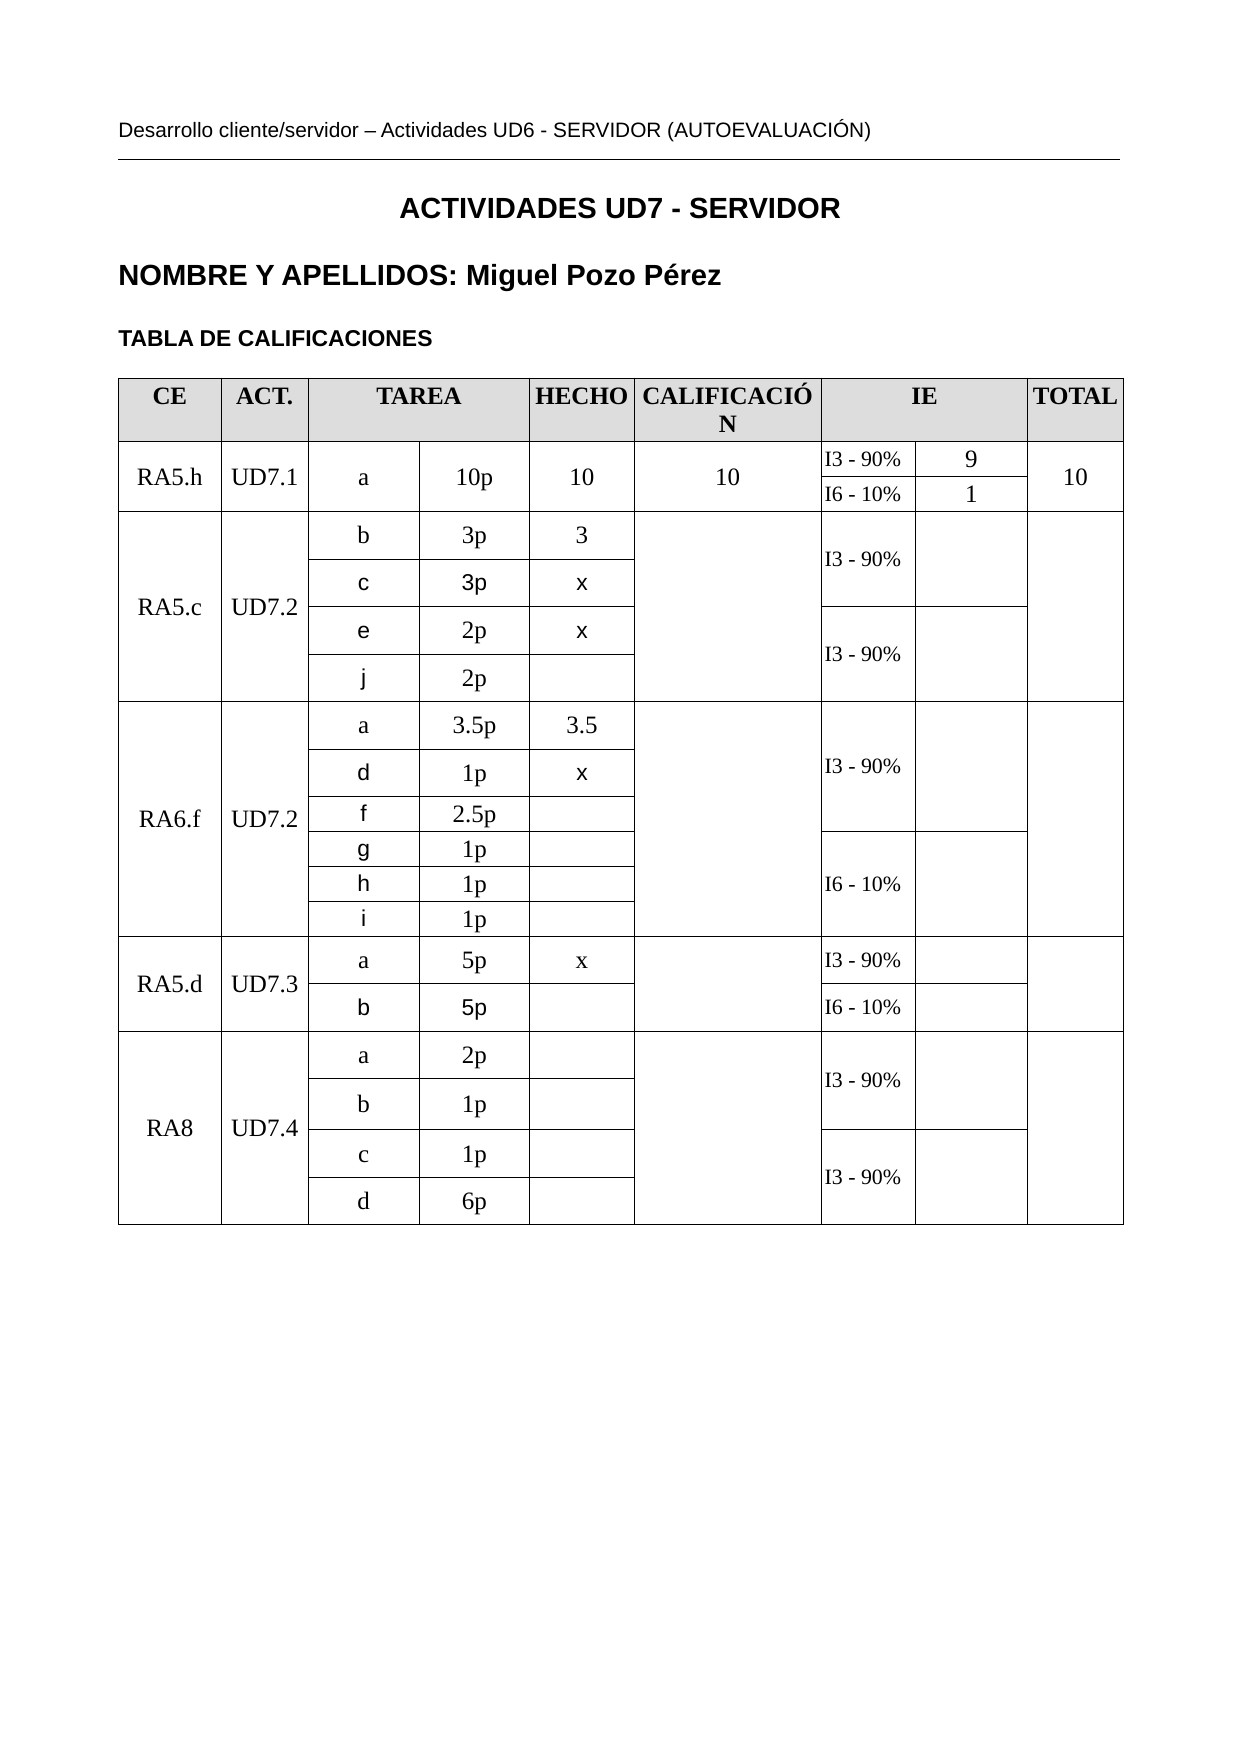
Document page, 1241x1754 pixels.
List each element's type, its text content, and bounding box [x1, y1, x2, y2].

table_cell [635, 937, 821, 1031]
table_cell UD7.3 [222, 937, 308, 1031]
table_cell x [530, 750, 634, 796]
table_cell 1p [420, 867, 529, 901]
table_cell [530, 1130, 634, 1177]
table_cell [530, 902, 634, 936]
table_cell 10 [530, 442, 634, 511]
table_cell [916, 607, 1027, 701]
table_cell [1028, 512, 1123, 701]
table_cell 2.5p [420, 797, 529, 831]
table_cell [635, 702, 821, 936]
table_cell x [530, 937, 634, 983]
table_cell [530, 867, 634, 901]
table_cell I3 - 90% [822, 1032, 915, 1129]
table_cell 5p [420, 937, 529, 983]
table_cell 3p [420, 560, 529, 606]
table_cell [530, 655, 634, 701]
table_cell [916, 702, 1027, 831]
table_cell [1028, 702, 1123, 936]
table_cell 1p [420, 1079, 529, 1129]
table_cell j [309, 655, 419, 701]
table_cell 5p [420, 984, 529, 1031]
table_header IE [822, 379, 1027, 441]
text NOMBRE Y APELLIDOS: Miguel Pozo Pérez [118, 258, 1122, 291]
table_cell [530, 984, 634, 1031]
table_cell x [530, 607, 634, 653]
table_cell [530, 1178, 634, 1224]
table_cell i [309, 902, 419, 936]
table_cell 2p [420, 1032, 529, 1078]
table_header CALIFICACIÓN [635, 379, 821, 441]
table_cell I3 - 90% [822, 512, 915, 606]
table_cell e [309, 607, 419, 653]
table_cell I3 - 90% [822, 1130, 915, 1224]
table_cell 1p [420, 750, 529, 796]
table_cell [635, 1032, 821, 1224]
table_cell 9 [916, 442, 1027, 476]
table_cell UD7.1 [222, 442, 308, 511]
table_cell 3.5p [420, 702, 529, 748]
table_cell RA5.h [119, 442, 221, 511]
table_cell c [309, 560, 419, 606]
table_cell RA6.f [119, 702, 221, 936]
table_cell d [309, 1178, 419, 1224]
table_cell x [530, 560, 634, 606]
table_cell [916, 1032, 1027, 1129]
table_cell [530, 1079, 634, 1129]
table_cell RA5.d [119, 937, 221, 1031]
table_cell [916, 937, 1027, 983]
table_cell 2p [420, 655, 529, 701]
table_cell I3 - 90% [822, 442, 915, 476]
table_cell a [309, 702, 419, 748]
table_cell UD7.2 [222, 702, 308, 936]
table_header CE [119, 379, 221, 441]
table_cell I6 - 10% [822, 477, 915, 511]
table_cell 10 [635, 442, 821, 511]
table_cell RA5.c [119, 512, 221, 701]
table_cell RA8 [119, 1032, 221, 1224]
table_cell [916, 1130, 1027, 1224]
table_cell 10 [1028, 442, 1123, 511]
table_cell a [309, 1032, 419, 1078]
table_cell [530, 797, 634, 831]
table_cell g [309, 832, 419, 866]
table_header ACT. [222, 379, 308, 441]
table_cell UD7.2 [222, 512, 308, 701]
table_cell h [309, 867, 419, 901]
table_cell 1p [420, 832, 529, 866]
table_cell 1 [916, 477, 1027, 511]
text TABLA DE CALIFICACIONES [118, 325, 1122, 351]
table_cell 2p [420, 607, 529, 653]
table_cell I3 - 90% [822, 702, 915, 831]
table_cell [635, 512, 821, 701]
table_cell [916, 512, 1027, 606]
table_cell d [309, 750, 419, 796]
table_cell I6 - 10% [822, 832, 915, 936]
subtitle ACTIVIDADES UD7 - SERVIDOR [118, 191, 1122, 224]
table_cell 6p [420, 1178, 529, 1224]
table_cell b [309, 1079, 419, 1129]
table_cell I3 - 90% [822, 607, 915, 701]
table_cell [1028, 937, 1123, 1031]
table_cell 1p [420, 902, 529, 936]
table_cell [530, 832, 634, 866]
table_header TOTAL [1028, 379, 1123, 441]
table_cell 3 [530, 512, 634, 558]
table_cell c [309, 1130, 419, 1177]
table_cell 3.5 [530, 702, 634, 748]
table_header HECHO [530, 379, 634, 441]
table_cell I3 - 90% [822, 937, 915, 983]
table_cell I6 - 10% [822, 984, 915, 1031]
table_header TAREA [309, 379, 529, 441]
table_cell [916, 984, 1027, 1031]
table_cell UD7.4 [222, 1032, 308, 1224]
table_cell a [309, 442, 419, 511]
table_cell [916, 832, 1027, 936]
table_cell [1028, 1032, 1123, 1224]
table_cell 1p [420, 1130, 529, 1177]
table_cell 3p [420, 512, 529, 558]
table_cell [530, 1032, 634, 1078]
table_cell b [309, 512, 419, 558]
table_cell 10p [420, 442, 529, 511]
table_cell a [309, 937, 419, 983]
table_cell f [309, 797, 419, 831]
table_cell b [309, 984, 419, 1031]
